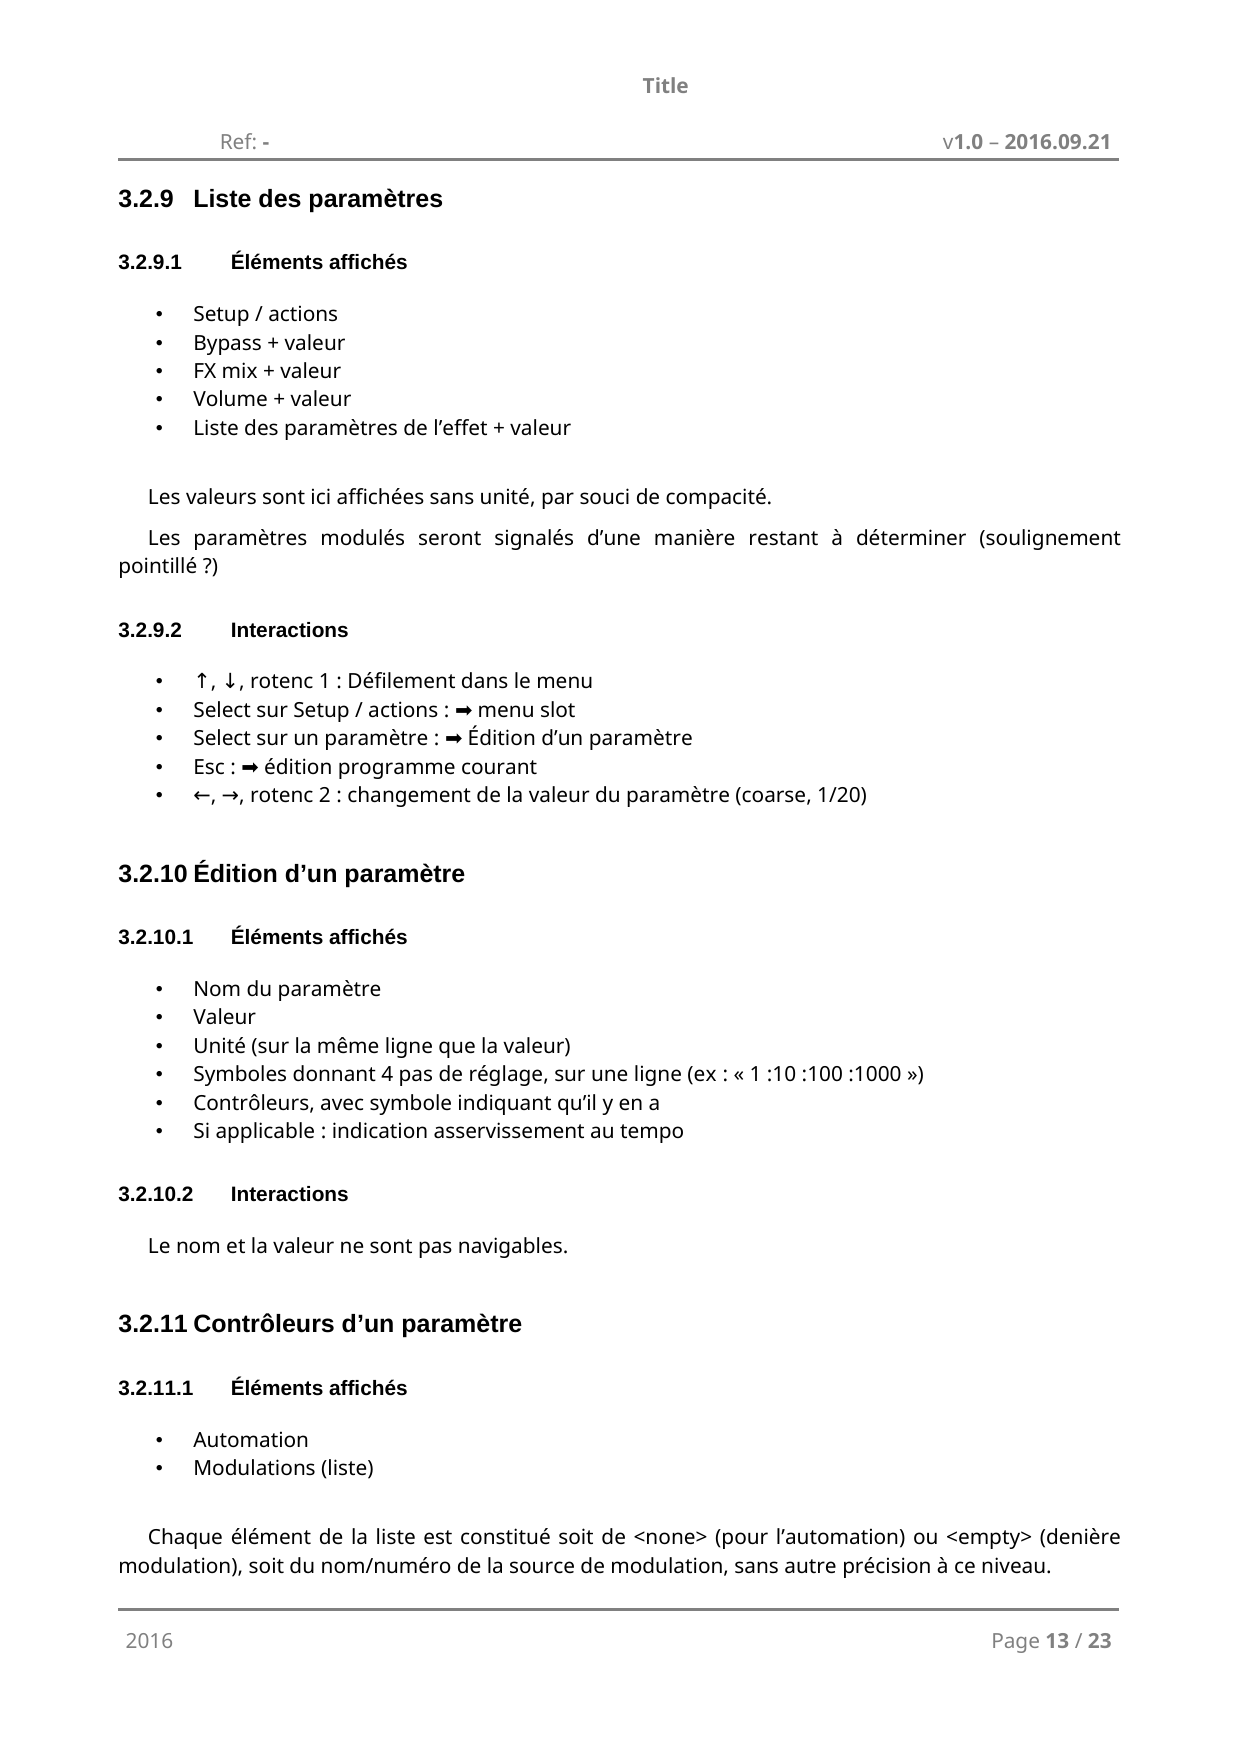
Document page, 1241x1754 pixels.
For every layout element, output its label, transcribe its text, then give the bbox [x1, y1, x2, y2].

subtitle Éléments affichés [118, 1376, 1122, 1400]
subtitle Interactions [118, 1182, 1122, 1206]
list Esc : ➡ édition programme courant [156, 752, 1122, 780]
subtitle Contrôleurs d’un paramètre [118, 1309, 1122, 1338]
list Select sur un paramètre : ➡ Édition d’un paramètre [156, 723, 1122, 752]
list Si applicable : indication asservissement au tempo [156, 1116, 1122, 1144]
text Le nom et la valeur ne sont pas navigables. [118, 1231, 1122, 1259]
subtitle Éléments affichés [118, 250, 1122, 274]
list Contrôleurs, avec symbole indiquant qu’il y en a [156, 1088, 1122, 1116]
subtitle Interactions [118, 618, 1122, 642]
text Les valeurs sont ici affichées sans unité, par souci de compacité. [118, 482, 1122, 511]
list ↑, ↓, rotenc 1 : Défilement dans le menu [156, 667, 1122, 695]
list Select sur Setup / actions : ➡ menu slot [156, 695, 1122, 723]
subtitle Liste des paramètres [118, 184, 1122, 213]
list Symboles donnant 4 pas de réglage, sur une ligne (ex : « 1 :10 :100 :1000 ») [156, 1059, 1122, 1088]
list Automation [156, 1425, 1122, 1453]
list Bypass + valeur [156, 328, 1122, 356]
text Chaque élément de la liste est constitué soit de <none> (pour l’automation) ou <empty> (denière modulation), soit du nom/numéro de la source de modulation, sans autre précision à ce niveau. [118, 1522, 1122, 1579]
text Les paramètres modulés seront signalés d’une manière restant à déterminer (soulignement pointillé ?) [118, 523, 1122, 580]
list Liste des paramètres de l’effet + valeur [156, 413, 1122, 441]
subtitle Édition d’un paramètre [118, 859, 1122, 887]
list Valeur [156, 1002, 1122, 1031]
list FX mix + valeur [156, 356, 1122, 384]
list Volume + valeur [156, 384, 1122, 413]
list Setup / actions [156, 299, 1122, 328]
list Unité (sur la même ligne que la valeur) [156, 1031, 1122, 1059]
subtitle Éléments affichés [118, 925, 1122, 949]
list Nom du paramètre [156, 974, 1122, 1002]
list Modulations (liste) [156, 1453, 1122, 1482]
list ←, →, rotenc 2 : changement de la valeur du paramètre (coarse, 1/20) [156, 780, 1122, 809]
